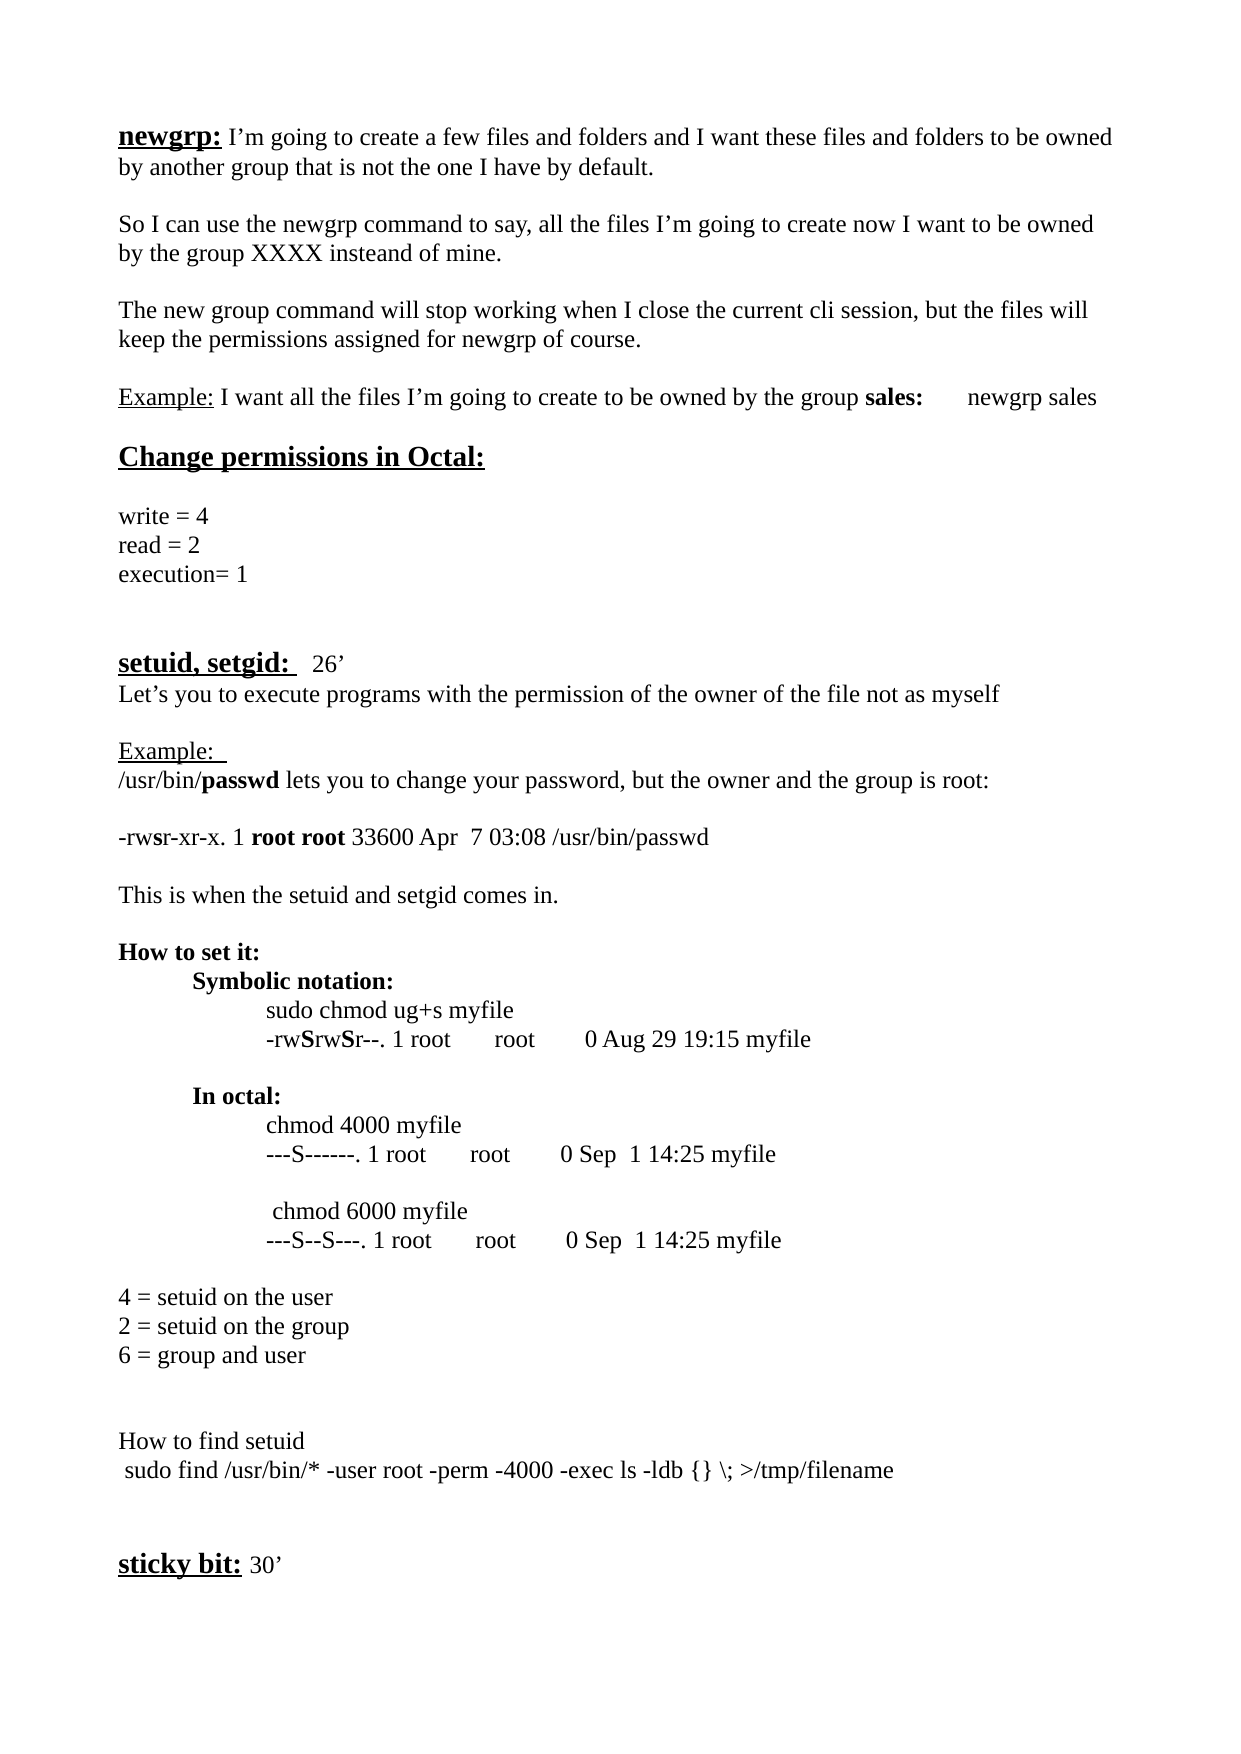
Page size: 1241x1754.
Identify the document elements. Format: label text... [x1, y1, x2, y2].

text setuid, setgid: 26’ [118, 645, 1122, 679]
text Let’s you to execute programs with the permission of the owner of the file not as myself [118, 679, 1122, 707]
text How to find setuid [118, 1426, 1122, 1455]
text ---S--S---. 1 root root 0 Sep 1 14:25 myfile [118, 1225, 1122, 1254]
text /usr/bin/passwd lets you to change your password, but the owner and the group is root: [118, 765, 1122, 794]
text 4 = setuid on the user [118, 1282, 1122, 1311]
text 2 = setuid on the group [118, 1311, 1122, 1340]
text The new group command will stop working when I close the current cli session, but the files will keep the permissions assigned for newgrp of course. [118, 295, 1122, 353]
text So I can use the newgrp command to say, all the files I’m going to create now I want to be owned by the group XXXX insteand of mine. [118, 209, 1122, 267]
text In octal: [118, 1081, 1122, 1110]
text This is when the setuid and setgid comes in. [118, 880, 1122, 909]
text sudo find /usr/bin/* -user root -perm -4000 -exec ls -ldb {} \; >/tmp/filename [118, 1455, 1122, 1484]
text How to set it: [118, 937, 1122, 966]
text -rwSrwSr--. 1 root root 0 Aug 29 19:15 myfile [118, 1024, 1122, 1052]
text sudo chmod ug+s myfile [118, 995, 1122, 1024]
text execution= 1 [118, 559, 1122, 588]
text Example: I want all the files I’m going to create to be owned by the group sales: newgrp sales [118, 382, 1122, 410]
text chmod 6000 myfile [118, 1196, 1122, 1225]
text write = 4 [118, 501, 1122, 530]
text newgrp: I’m going to create a few files and folders and I want these files and folders to be owned by another group that is not the one I have by default. [118, 118, 1122, 180]
text sticky bit: 30’ [118, 1546, 1122, 1579]
text 6 = group and user [118, 1340, 1122, 1369]
text -rwsr-xr-x. 1 root root 33600 Apr 7 03:08 /usr/bin/passwd [118, 822, 1122, 851]
text Example: [118, 736, 1122, 765]
text chmod 4000 myfile [118, 1110, 1122, 1139]
text Symbolic notation: [118, 966, 1122, 995]
text read = 2 [118, 530, 1122, 559]
text Change permissions in Octal: [118, 439, 1122, 473]
text ---S------. 1 root root 0 Sep 1 14:25 myfile [118, 1139, 1122, 1167]
